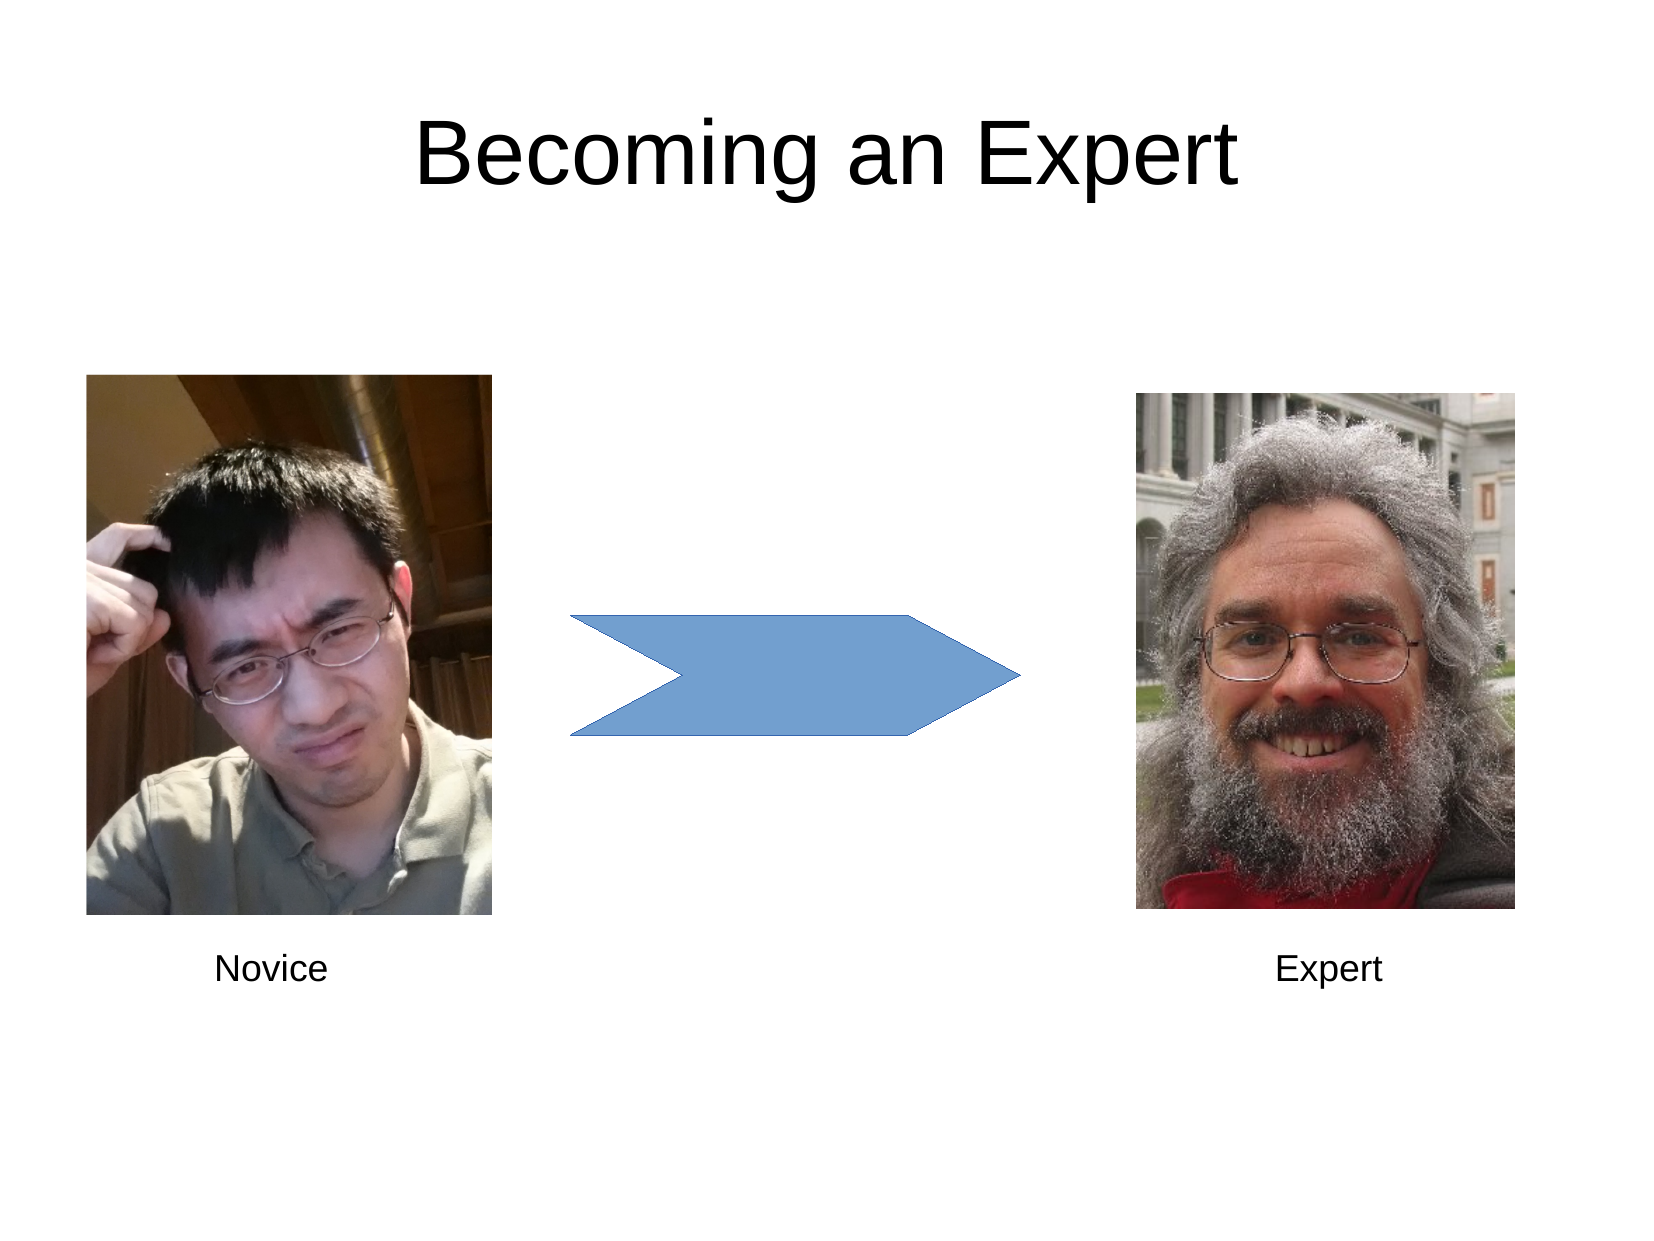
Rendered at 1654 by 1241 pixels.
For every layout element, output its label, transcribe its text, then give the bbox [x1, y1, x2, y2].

text_box [570, 615, 1021, 736]
text_box Novice [199, 939, 344, 997]
picture [1136, 393, 1515, 909]
picture [86, 375, 492, 916]
text_box Expert [1260, 939, 1398, 997]
title Becoming an Expert [82, 49, 1571, 257]
